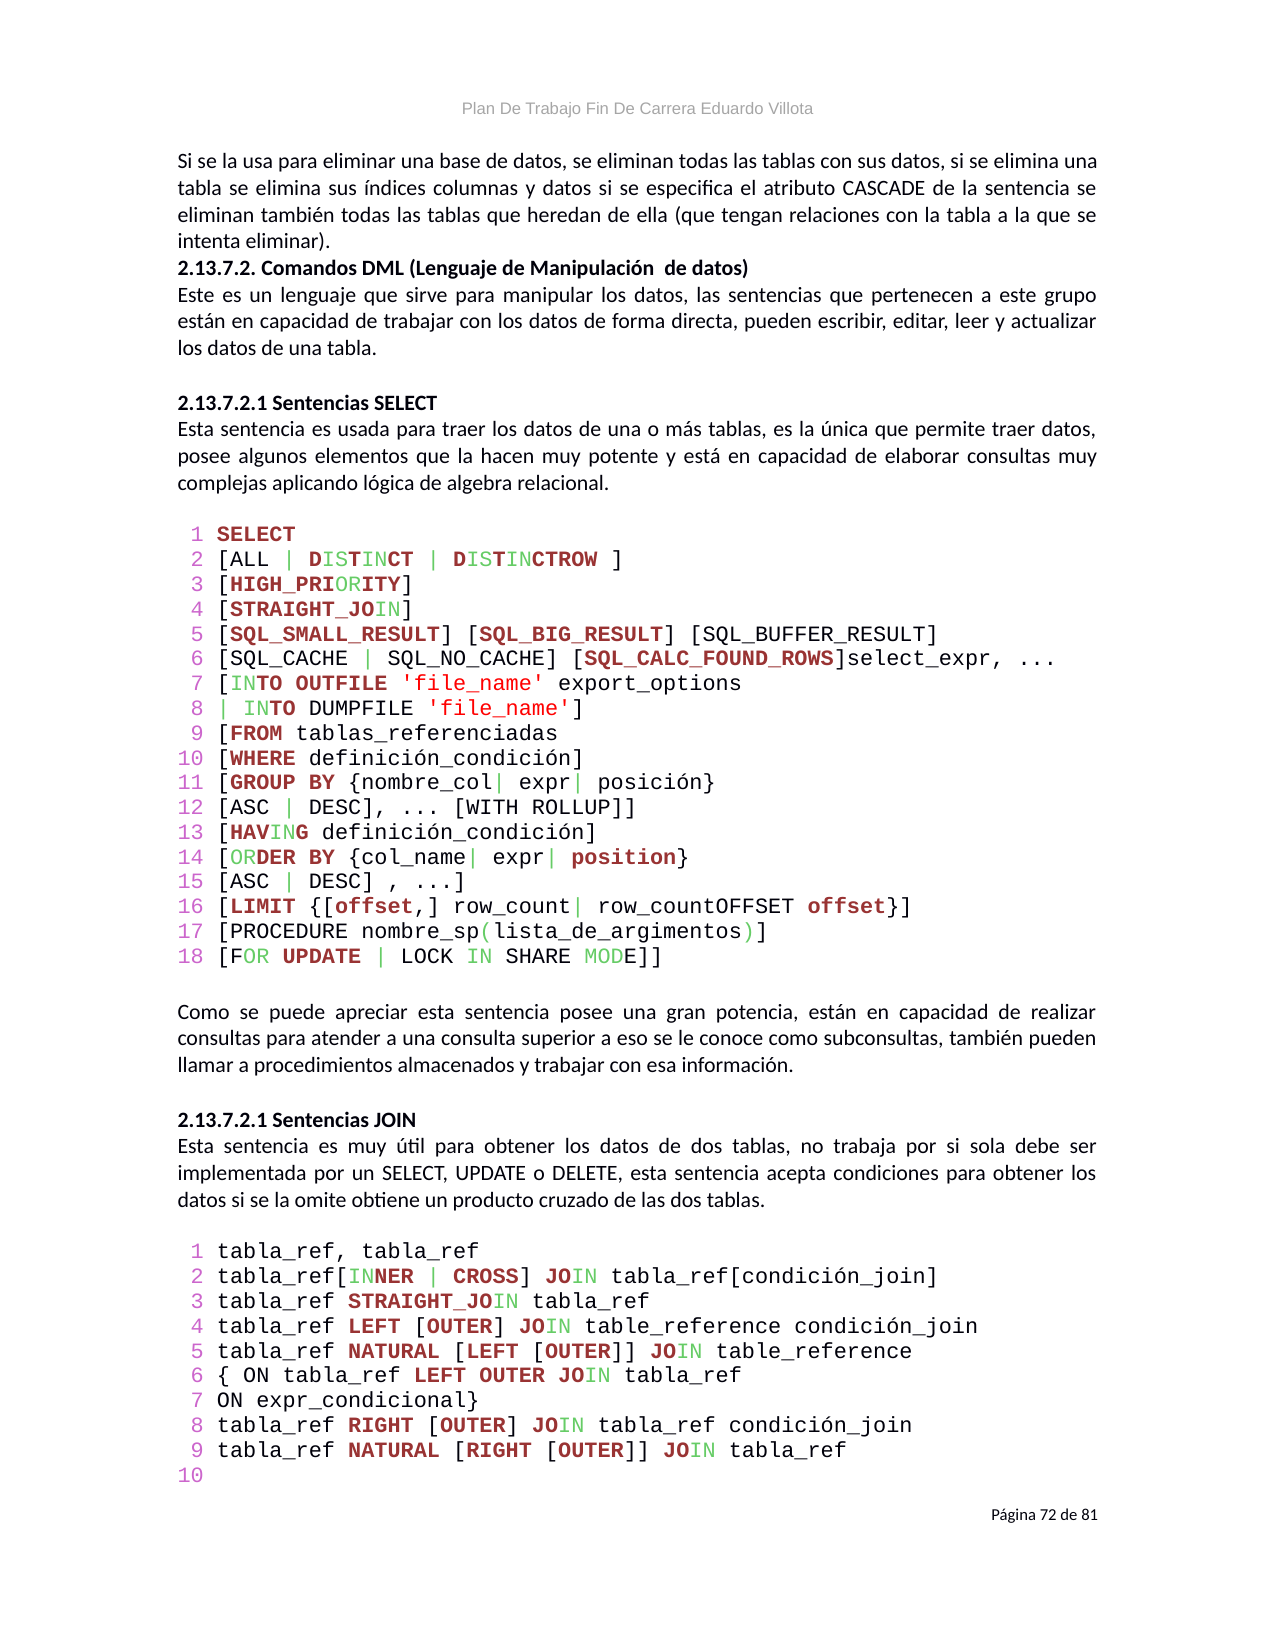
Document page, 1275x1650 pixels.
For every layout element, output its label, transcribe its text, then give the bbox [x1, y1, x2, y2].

text 10 [177, 1464, 1098, 1488]
text 15 [ASC | DESC] , ...] [177, 871, 1098, 896]
text 7 ON expr_condicional} [177, 1389, 1098, 1414]
text 8 | INTO DUMPFILE 'file_name'] [177, 697, 1098, 722]
text 6 { ON tabla_ref LEFT OUTER JOIN tabla_ref [177, 1364, 1098, 1389]
text 2.13.7.2.1 Sentencias JOIN [177, 1106, 1098, 1133]
text 3 tabla_ref STRAIGHT_JOIN tabla_ref [177, 1290, 1098, 1315]
text 1 tabla_ref, tabla_ref [177, 1241, 1098, 1265]
text 2.13.7.2. Comandos DML (Lenguaje de Manipulación de datos) [177, 254, 1098, 281]
text 2 tabla_ref[INNER | CROSS] JOIN tabla_ref[condición_join] [177, 1265, 1098, 1290]
text 18 [FOR UPDATE | LOCK IN SHARE MODE]] [177, 945, 1098, 970]
text 6 [SQL_CACHE | SQL_NO_CACHE] [SQL_CALC_FOUND_ROWS]select_expr, ... [177, 648, 1098, 672]
text 9 tabla_ref NATURAL [RIGHT [OUTER]] JOIN tabla_ref [177, 1439, 1098, 1464]
text 4 tabla_ref LEFT [OUTER] JOIN table_reference condición_join [177, 1315, 1098, 1340]
text 9 [FROM tablas_referenciadas [177, 722, 1098, 747]
text 1 SELECT [177, 524, 1098, 548]
text 4 [STRAIGHT_JOIN] [177, 598, 1098, 623]
text 16 [LIMIT {[offset,] row_count| row_countOFFSET offset}] [177, 896, 1098, 920]
text Esta sentencia es usada para traer los datos de una o más tablas, es la única que permite traer datos, posee algunos elementos que la hacen muy potente y está en capacidad de elaborar consultas muy complejas aplicando lógica de algebra relacional. [177, 416, 1098, 496]
text 11 [GROUP BY {nombre_col| expr| posición} [177, 772, 1098, 796]
text 3 [HIGH_PRIORITY] [177, 573, 1098, 598]
text 12 [ASC | DESC], ... [WITH ROLLUP]] [177, 796, 1098, 821]
text Como se puede apreciar esta sentencia posee una gran potencia, están en capacidad de realizar consultas para atender a una consulta superior a eso se le conoce como subconsultas, también pueden llamar a procedimientos almacenados y trabajar con esa información. [177, 998, 1098, 1078]
text Esta sentencia es muy útil para obtener los datos de dos tablas, no trabaja por si sola debe ser implementada por un SELECT, UPDATE o DELETE, esta sentencia acepta condiciones para obtener los datos si se la omite obtiene un producto cruzado de las dos tablas. [177, 1133, 1098, 1213]
text Si se la usa para eliminar una base de datos, se eliminan todas las tablas con sus datos, si se elimina una tabla se elimina sus índices columnas y datos si se especifica el atributo CASCADE de la sentencia se eliminan también todas las tablas que heredan de ella (que tengan relaciones con la tabla a la que se intenta eliminar). [177, 148, 1098, 254]
text 13 [HAVING definición_condición] [177, 821, 1098, 846]
text 10 [WHERE definición_condición] [177, 747, 1098, 772]
text 7 [INTO OUTFILE 'file_name' export_options [177, 672, 1098, 697]
text 5 tabla_ref NATURAL [LEFT [OUTER]] JOIN table_reference [177, 1340, 1098, 1364]
text 2.13.7.2.1 Sentencias SELECT [177, 389, 1098, 416]
text 5 [SQL_SMALL_RESULT] [SQL_BIG_RESULT] [SQL_BUFFER_RESULT] [177, 623, 1098, 648]
text 14 [ORDER BY {col_name| expr| position} [177, 846, 1098, 871]
text Este es un lenguaje que sirve para manipular los datos, las sentencias que pertenecen a este grupo están en capacidad de trabajar con los datos de forma directa, pueden escribir, editar, leer y actualizar los datos de una tabla. [177, 281, 1098, 361]
text 17 [PROCEDURE nombre_sp(lista_de_argimentos)] [177, 920, 1098, 945]
text 2 [ALL | DISTINCT | DISTINCTROW ] [177, 548, 1098, 573]
text 8 tabla_ref RIGHT [OUTER] JOIN tabla_ref condición_join [177, 1414, 1098, 1439]
